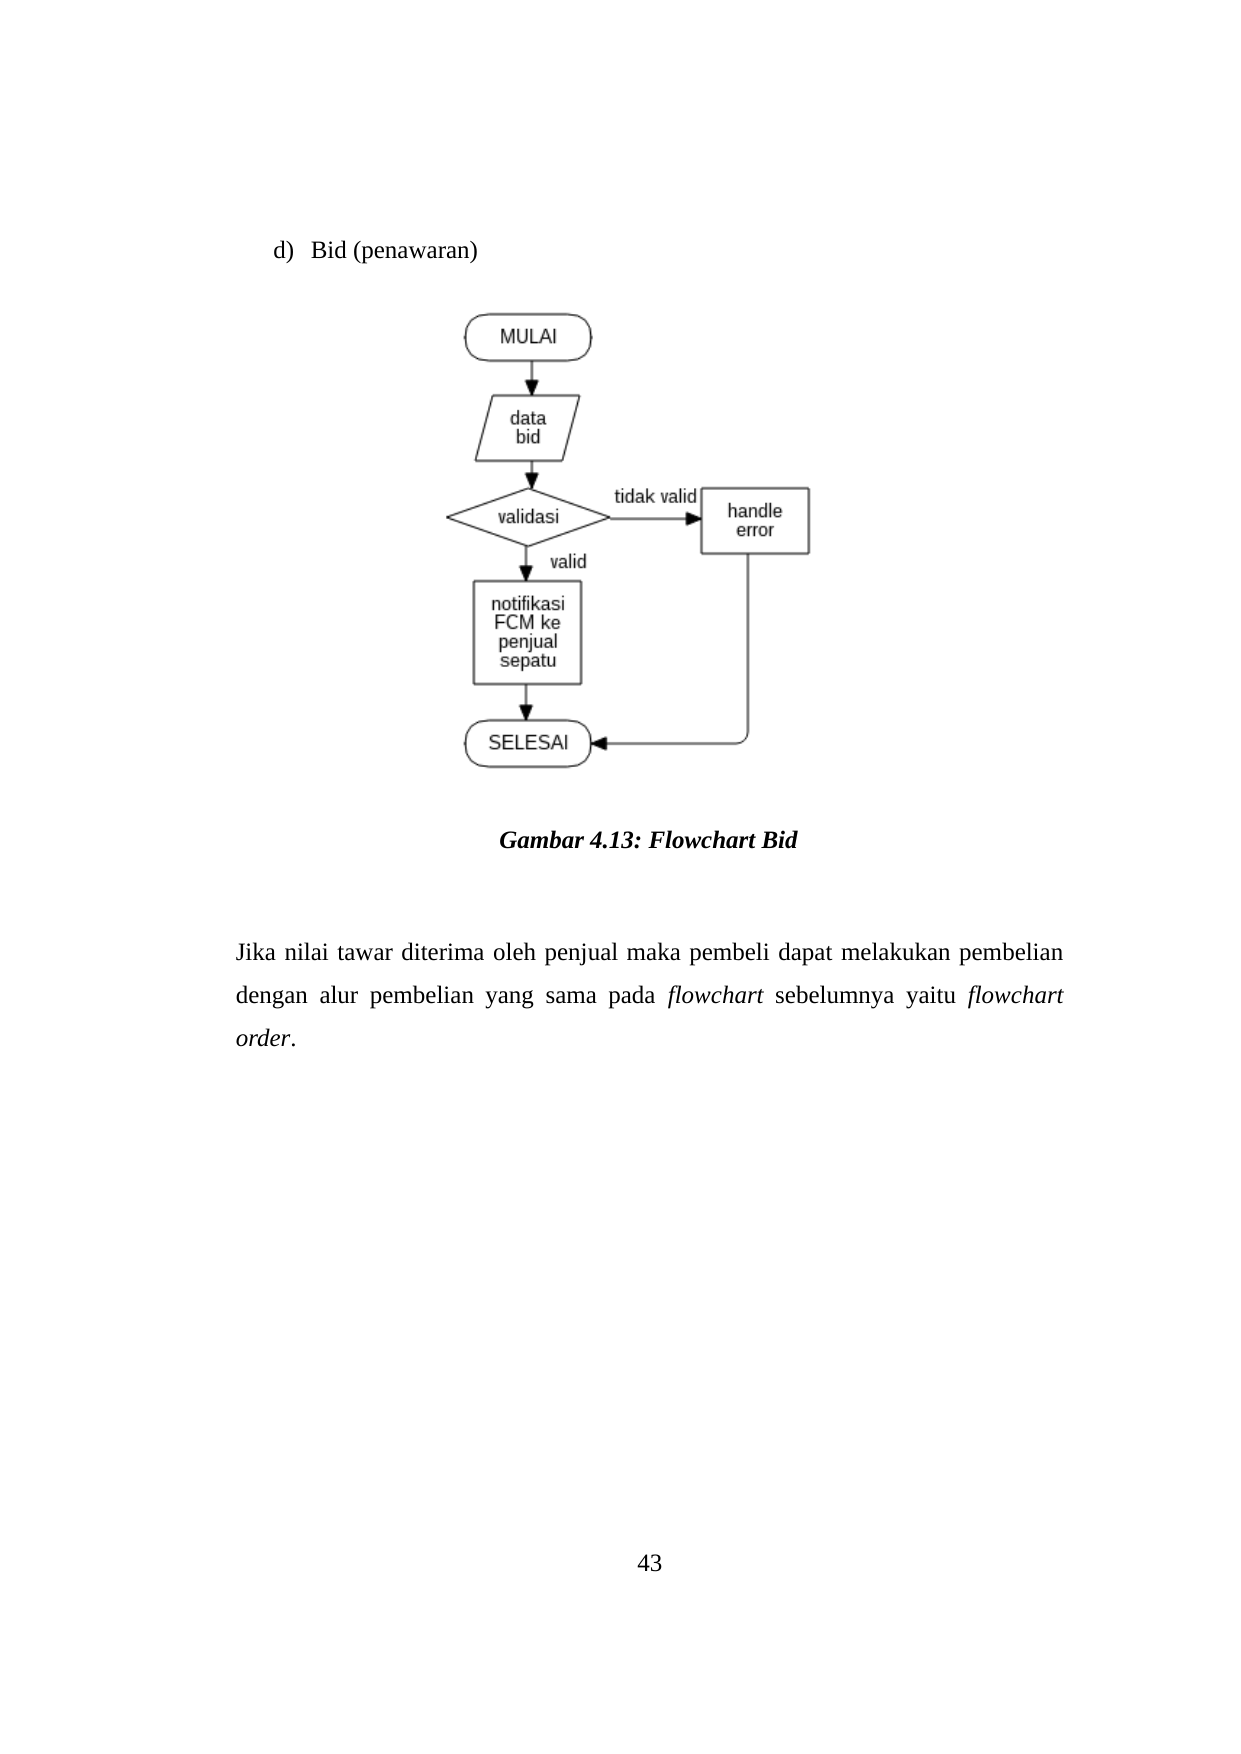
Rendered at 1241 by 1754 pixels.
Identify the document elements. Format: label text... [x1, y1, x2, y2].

text Jika nilai tawar diterima oleh penjual maka pembeli dapat melakukan pembelian dengan alur pembelian yang sama pada flowchart sebelumnya yaitu flowchart order. [236, 937, 1063, 1052]
list Gambar 4.13: Flowchart Bid [432, 825, 867, 853]
picture [432, 300, 867, 825]
list Bid (penawaran) [273, 236, 1063, 264]
list [432, 292, 867, 300]
